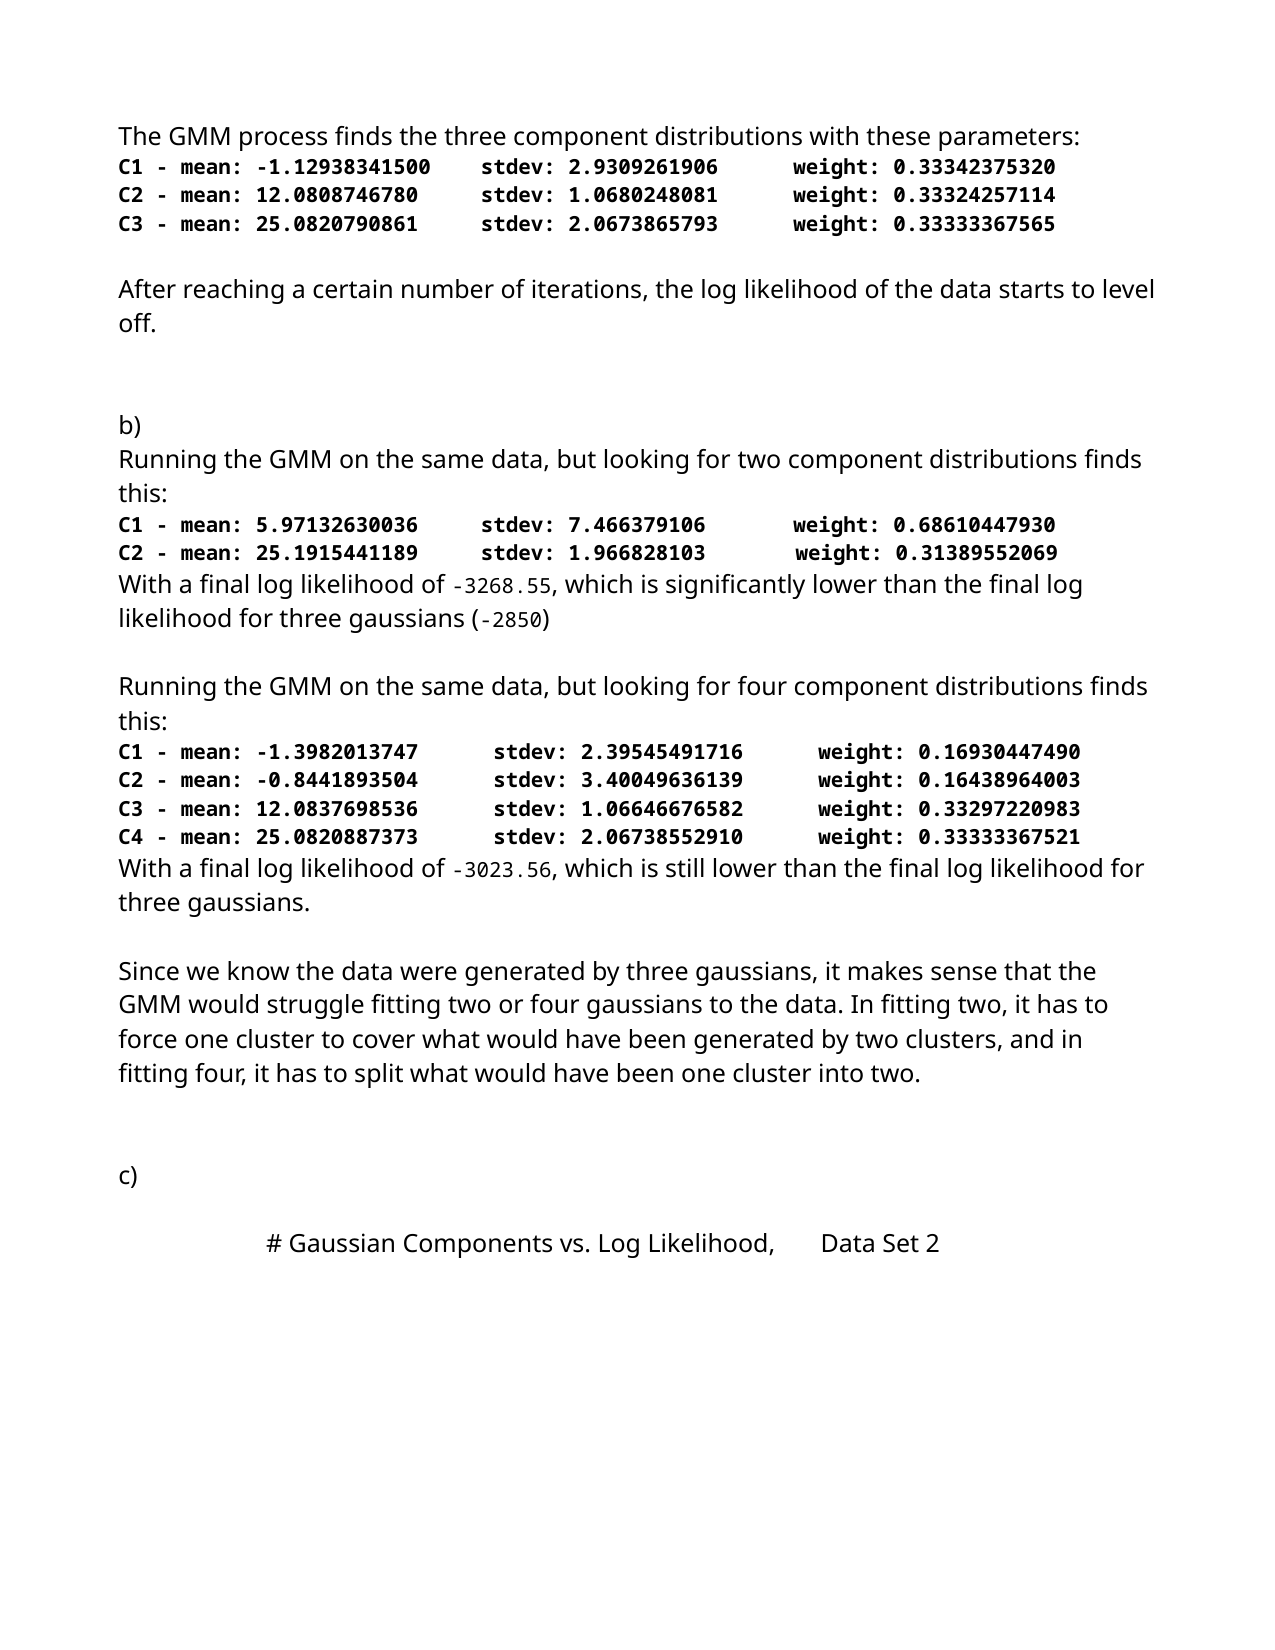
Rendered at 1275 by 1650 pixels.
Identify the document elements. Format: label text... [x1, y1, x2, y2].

text # Gaussian Components vs. Log Likelihood, Data Set 2 [118, 1226, 1157, 1260]
text C2 - mean: 25.1915441189 stdev: 1.966828103 weight: 0.31389552069 [118, 538, 1157, 567]
text With a final log likelihood of -3023.56, which is still lower than the final log likelihood for three gaussians. [118, 851, 1157, 919]
text C4 - mean: 25.0820887373 stdev: 2.06738552910 weight: 0.33333367521 [118, 822, 1157, 851]
text C1 - mean: 5.97132630036 stdev: 7.466379106 weight: 0.68610447930 [118, 510, 1157, 538]
text Since we know the data were generated by three gaussians, it makes sense that the GMM would struggle fitting two or four gaussians to the data. In fitting two, it has to force one cluster to cover what would have been generated by two clusters, and in fitting four, it has to split what would have been one cluster into two. [118, 953, 1157, 1089]
text Running the GMM on the same data, but looking for four component distributions finds this: [118, 669, 1157, 737]
text b) [118, 408, 1157, 442]
text C2 - mean: 12.0808746780 stdev: 1.0680248081 weight: 0.33324257114 [118, 181, 1157, 209]
text C3 - mean: 12.0837698536 stdev: 1.06646676582 weight: 0.33297220983 [118, 794, 1157, 822]
text C1 - mean: -1.3982013747 stdev: 2.39545491716 weight: 0.16930447490 [118, 737, 1157, 766]
text C1 - mean: -1.12938341500 stdev: 2.9309261906 weight: 0.33342375320 [118, 152, 1157, 181]
text With a final log likelihood of -3268.55, which is significantly lower than the final log likelihood for three gaussians (-2850) [118, 567, 1157, 635]
text c) [118, 1157, 1157, 1192]
text The GMM process finds the three component distributions with these parameters: [118, 118, 1157, 152]
text Running the GMM on the same data, but looking for two component distributions finds this: [118, 442, 1157, 510]
text C2 - mean: -0.8441893504 stdev: 3.40049636139 weight: 0.16438964003 [118, 766, 1157, 794]
text C3 - mean: 25.0820790861 stdev: 2.0673865793 weight: 0.33333367565 [118, 209, 1157, 237]
text After reaching a certain number of iterations, the log likelihood of the data starts to level off. [118, 272, 1157, 340]
